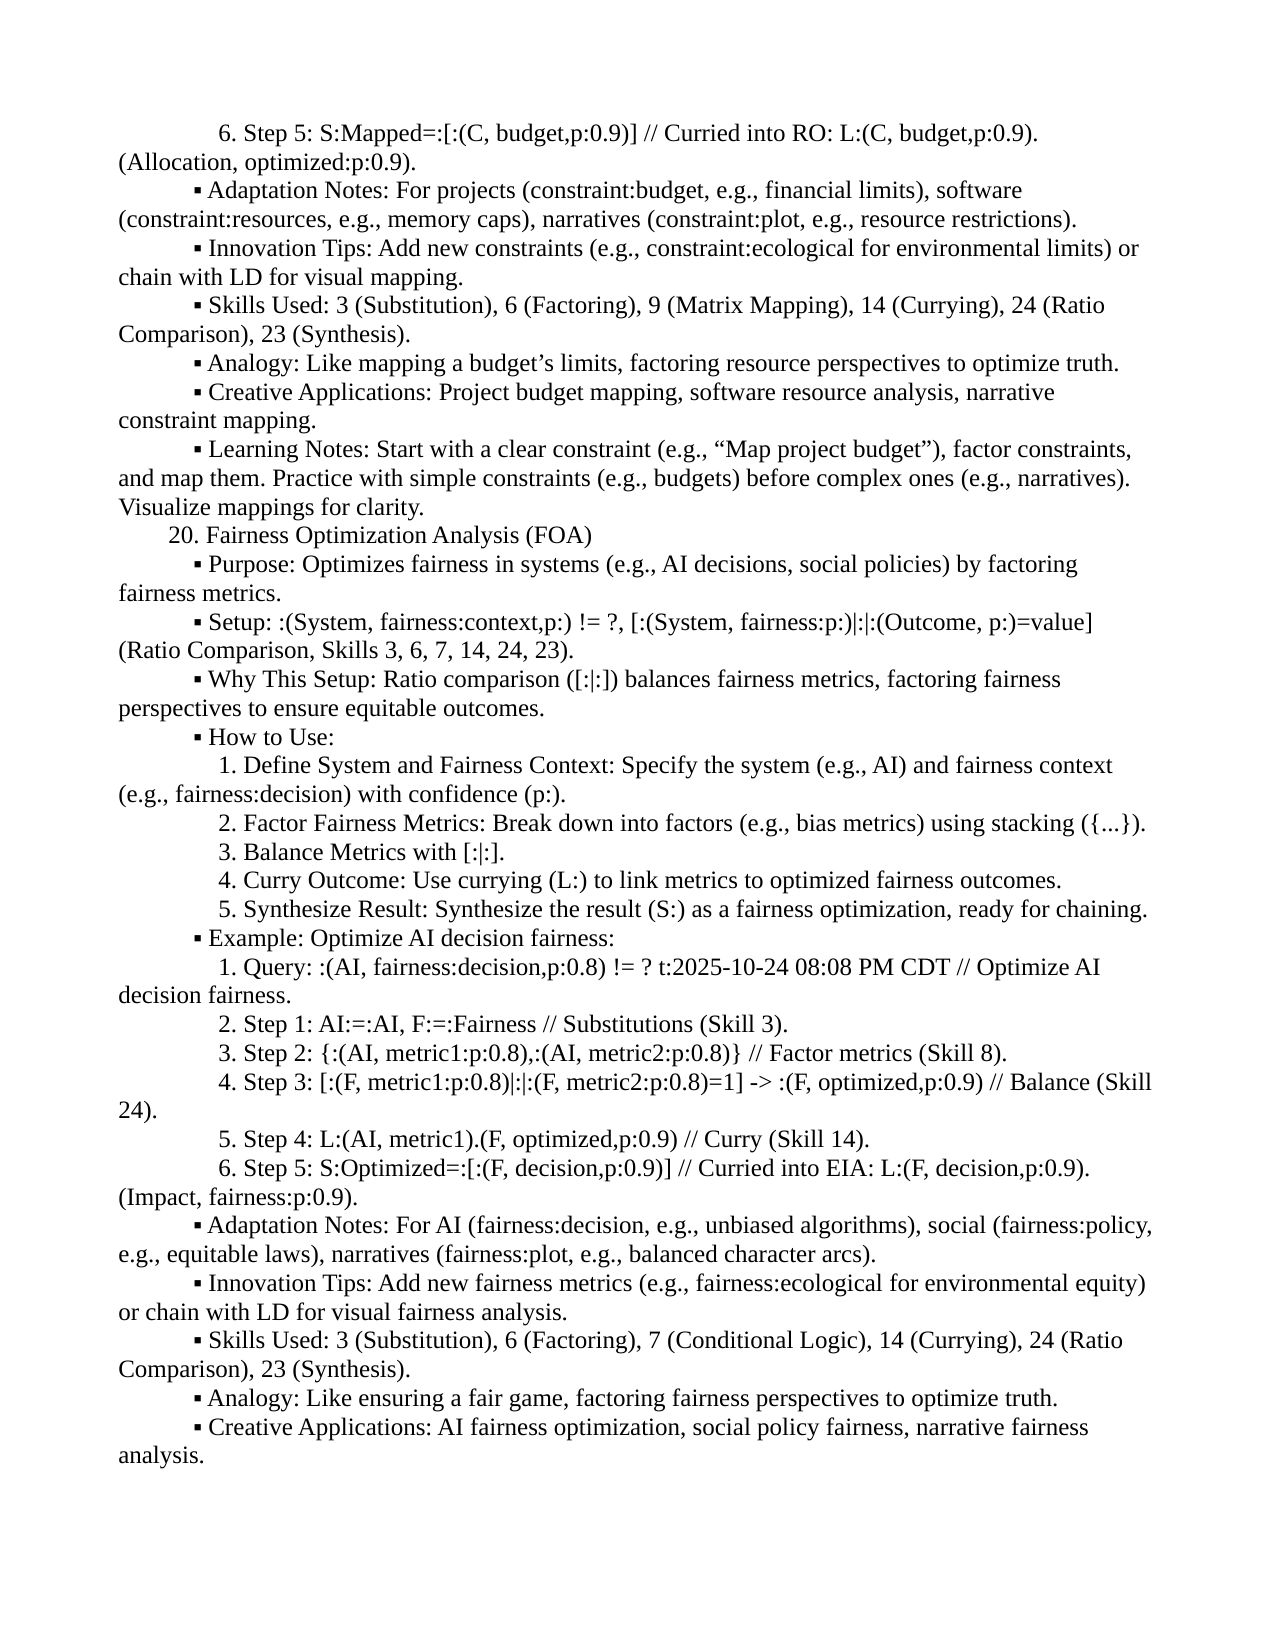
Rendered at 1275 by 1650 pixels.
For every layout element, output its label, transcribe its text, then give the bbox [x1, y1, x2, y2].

text ▪ Learning Notes: Start with a clear constraint (e.g., “Map project budget”), factor constraints, and map them. Practice with simple constraints (e.g., budgets) before complex ones (e.g., narratives). Visualize mappings for clarity. [118, 434, 1157, 521]
text 1. Query: :(AI, fairness:decision,p:0.8) != ? t:2025-10-24 08:08 PM CDT // Optimize AI decision fairness. [118, 952, 1157, 1009]
text ▪ Innovation Tips: Add new fairness metrics (e.g., fairness:ecological for environmental equity) or chain with LD for visual fairness analysis. [118, 1268, 1157, 1326]
text 20. Fairness Optimization Analysis (FOA) [118, 521, 1157, 549]
text ▪ Analogy: Like mapping a budget’s limits, factoring resource perspectives to optimize truth. [118, 348, 1157, 377]
text ▪ Setup: :(System, fairness:context,p:) != ?, [:(System, fairness:p:)|:|:(Outcome, p:)=value] (Ratio Comparison, Skills 3, 6, 7, 14, 24, 23). [118, 607, 1157, 664]
text ▪ Innovation Tips: Add new constraints (e.g., constraint:ecological for environmental limits) or chain with LD for visual mapping. [118, 233, 1157, 291]
text ▪ Creative Applications: AI fairness optimization, social policy fairness, narrative fairness analysis. [118, 1412, 1157, 1469]
text ▪ Skills Used: 3 (Substitution), 6 (Factoring), 9 (Matrix Mapping), 14 (Currying), 24 (Ratio Comparison), 23 (Synthesis). [118, 291, 1157, 348]
text ▪ Why This Setup: Ratio comparison ([:|:]) balances fairness metrics, factoring fairness perspectives to ensure equitable outcomes. [118, 664, 1157, 722]
text ▪ Analogy: Like ensuring a fair game, factoring fairness perspectives to optimize truth. [118, 1383, 1157, 1412]
text 6. Step 5: S:Optimized=:[:(F, decision,p:0.9)] // Curried into EIA: L:(F, decision,p:0.9).(Impact, fairness:p:0.9). [118, 1153, 1157, 1211]
text 4. Step 3: [:(F, metric1:p:0.8)|:|:(F, metric2:p:0.8)=1] -> :(F, optimized,p:0.9) // Balance (Skill 24). [118, 1067, 1157, 1124]
text 1. Define System and Fairness Context: Specify the system (e.g., AI) and fairness context (e.g., fairness:decision) with confidence (p:). [118, 751, 1157, 808]
text ▪ Skills Used: 3 (Substitution), 6 (Factoring), 7 (Conditional Logic), 14 (Currying), 24 (Ratio Comparison), 23 (Synthesis). [118, 1326, 1157, 1383]
text 3. Step 2: {:(AI, metric1:p:0.8),:(AI, metric2:p:0.8)} // Factor metrics (Skill 8). [118, 1038, 1157, 1067]
text 3. Balance Metrics with [:|:]. [118, 837, 1157, 866]
text ▪ Adaptation Notes: For projects (constraint:budget, e.g., financial limits), software (constraint:resources, e.g., memory caps), narratives (constraint:plot, e.g., resource restrictions). [118, 176, 1157, 233]
text 5. Step 4: L:(AI, metric1).(F, optimized,p:0.9) // Curry (Skill 14). [118, 1124, 1157, 1153]
text 6. Step 5: S:Mapped=:[:(C, budget,p:0.9)] // Curried into RO: L:(C, budget,p:0.9).(Allocation, optimized:p:0.9). [118, 118, 1157, 176]
text 2. Factor Fairness Metrics: Break down into factors (e.g., bias metrics) using stacking ({...}). [118, 808, 1157, 837]
text 5. Synthesize Result: Synthesize the result (S:) as a fairness optimization, ready for chaining. [118, 894, 1157, 923]
text ▪ Adaptation Notes: For AI (fairness:decision, e.g., unbiased algorithms), social (fairness:policy, e.g., equitable laws), narratives (fairness:plot, e.g., balanced character arcs). [118, 1211, 1157, 1268]
text 4. Curry Outcome: Use currying (L:) to link metrics to optimized fairness outcomes. [118, 866, 1157, 894]
text ▪ Purpose: Optimizes fairness in systems (e.g., AI decisions, social policies) by factoring fairness metrics. [118, 549, 1157, 607]
text ▪ Example: Optimize AI decision fairness: [118, 923, 1157, 952]
text ▪ How to Use: [118, 722, 1157, 751]
text ▪ Creative Applications: Project budget mapping, software resource analysis, narrative constraint mapping. [118, 377, 1157, 434]
text 2. Step 1: AI:=:AI, F:=:Fairness // Substitutions (Skill 3). [118, 1009, 1157, 1038]
